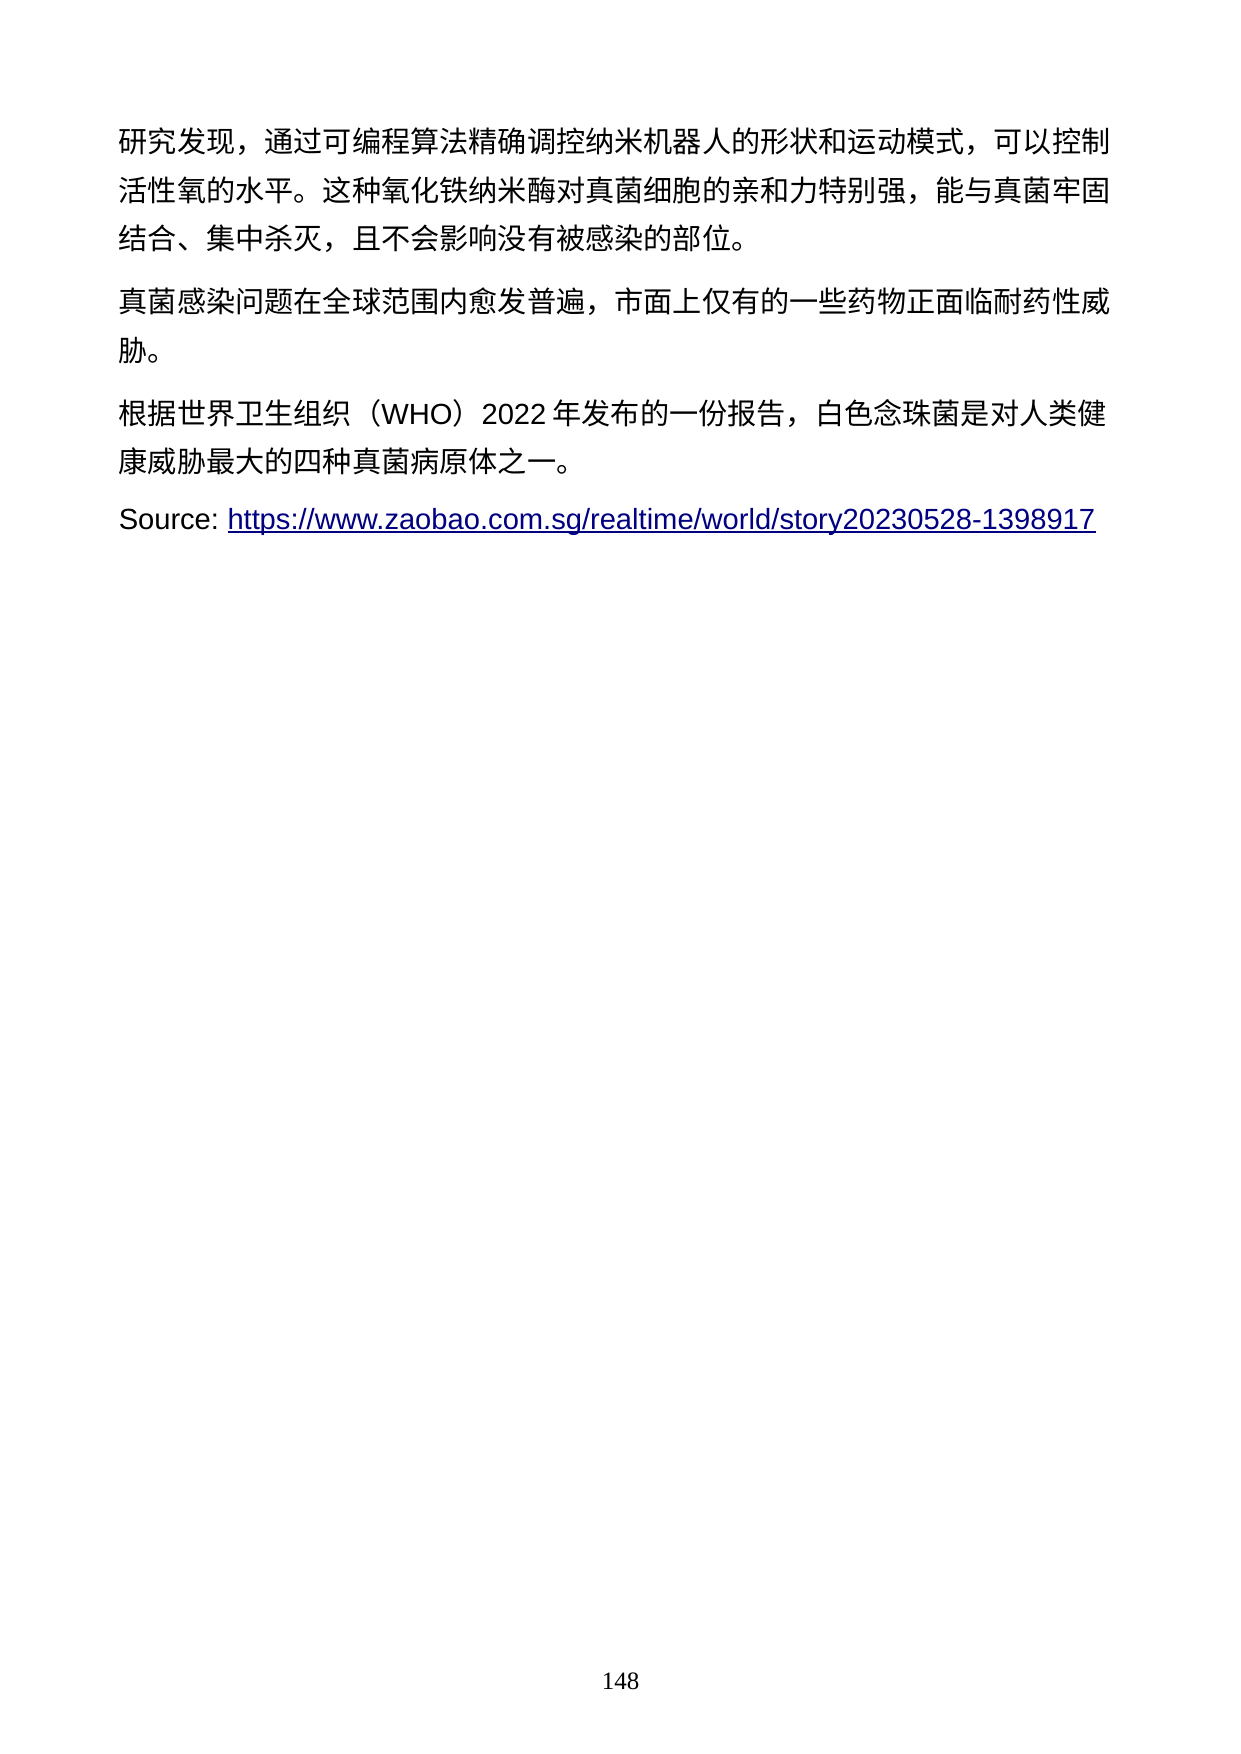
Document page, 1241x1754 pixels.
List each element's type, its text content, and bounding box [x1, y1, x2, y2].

text 真菌感染问题在全球范围内愈发普遍，市面上仅有的一些药物正面临耐药性威胁。 [118, 279, 1122, 369]
text Source: https://www.zaobao.com.sg/realtime/world/story20230528-1398917 [118, 502, 1122, 536]
text 根据世界卫生组织（WHO）2022年发布的一份报告，白色念珠菌是对人类健康威胁最大的四种真菌病原体之一。 [118, 390, 1122, 481]
text 研究发现，通过可编程算法精确调控纳米机器人的形状和运动模式，可以控制活性氧的水平。这种氧化铁纳米酶对真菌细胞的亲和力特别强，能与真菌牢固结合、集中杀灭，且不会影响没有被感染的部位。 [118, 118, 1122, 258]
